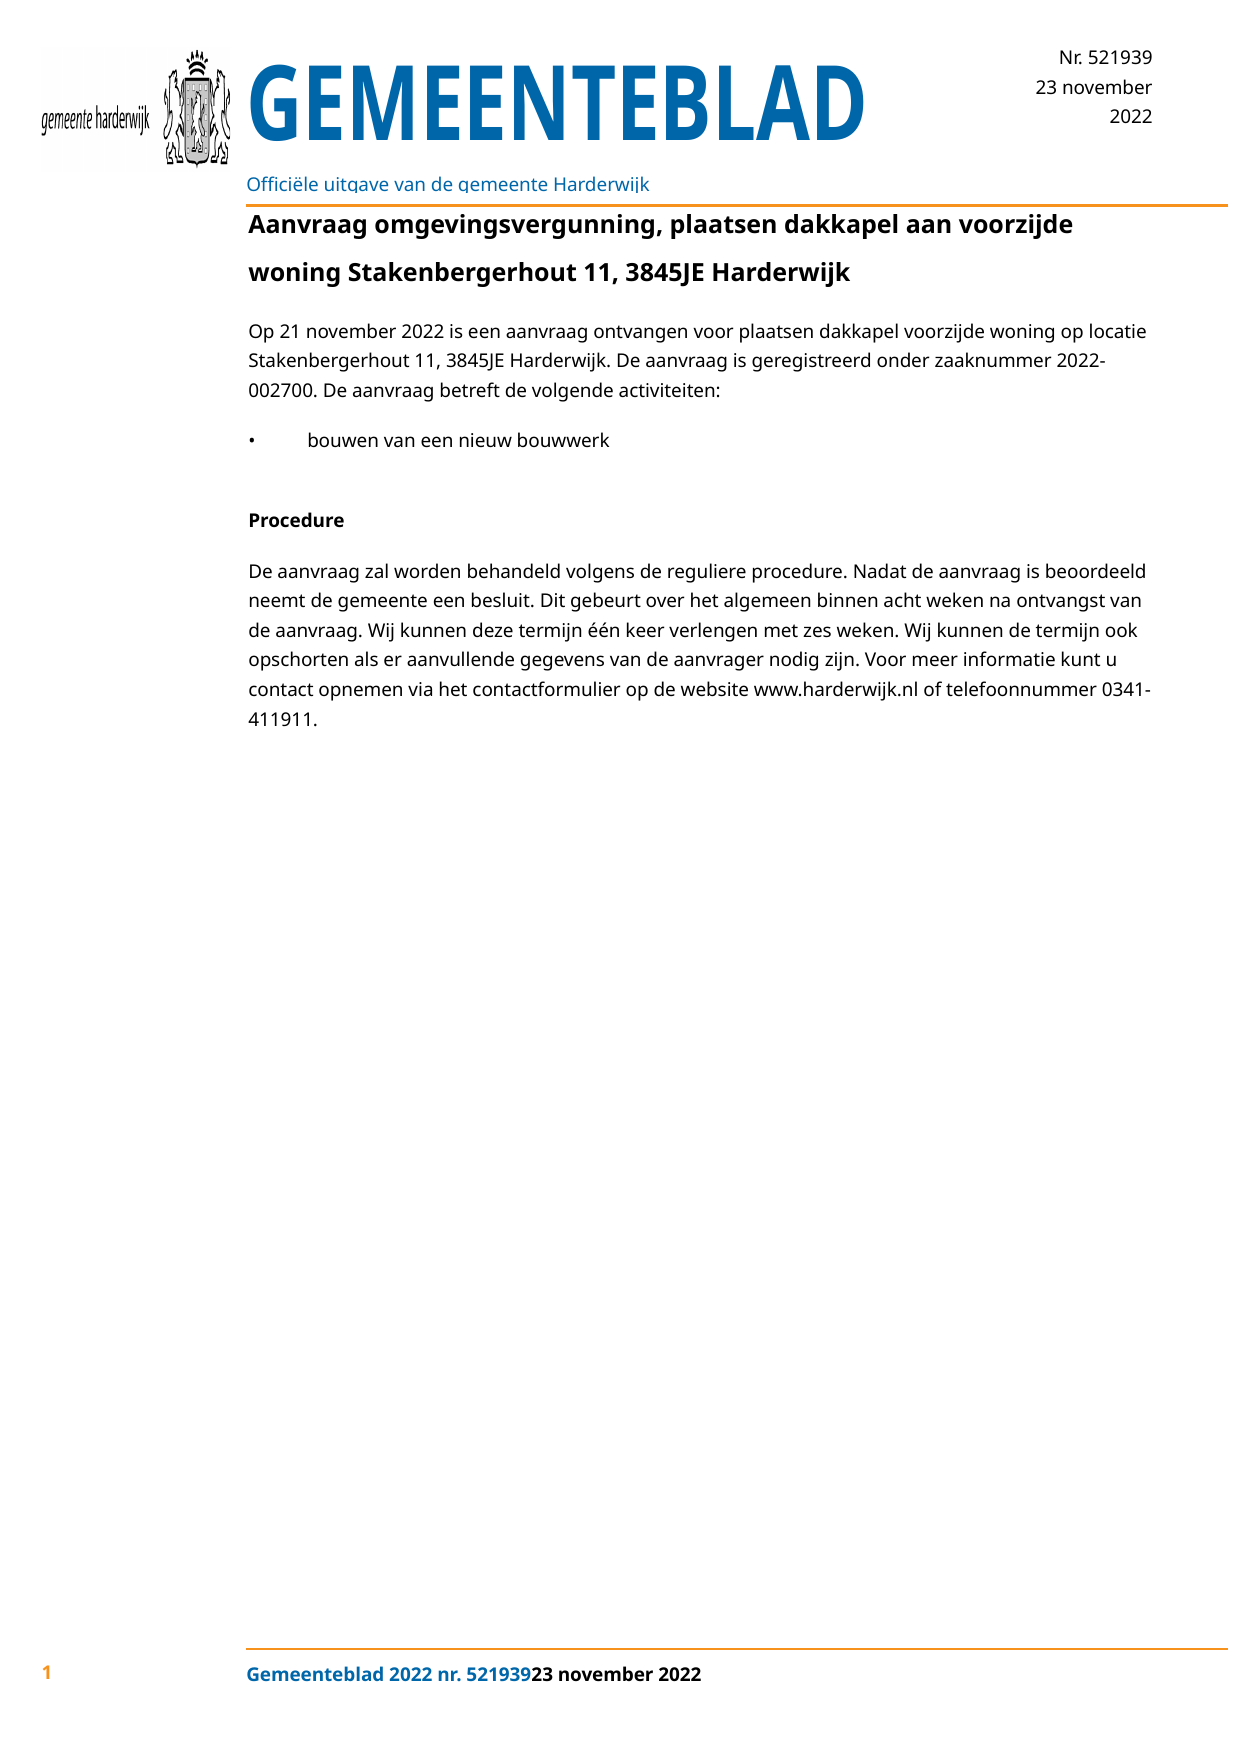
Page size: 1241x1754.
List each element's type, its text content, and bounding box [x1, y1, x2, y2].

text Op 21 november 2022 is een aanvraag ontvangen voor plaatsen dakkapel voorzijde woning op locatie Stakenbergerhout 11, 3845JE Harderwijk. De aanvraag is geregistreerd onder zaaknummer 2022-002700. De aanvraag betreft de volgende activiteiten: [248, 318, 1152, 403]
picture [41, 47, 231, 172]
text De aanvraag zal worden behandeld volgens de reguliere procedure. Nadat de aanvraag is beoordeeld neemt de gemeente een besluit. Dit gebeurt over het algemeen binnen acht weken na ontvangst van de aanvraag. Wij kunnen deze termijn één keer verlengen met zes weken. Wij kunnen de termijn ook opschorten als er aanvullende gegevens van de aanvrager nodig zijn. Voor meer informatie kunt u contact opnemen via het contactformulier op de website www.harderwijk.nl of telefoonnummer 0341-411911. [248, 558, 1152, 732]
text Procedure [248, 507, 1152, 533]
text Aanvraag omgevingsvergunning, plaatsen dakkapel aan voorzijde woning Stakenbergerhout 11, 3845JE Harderwijk [248, 207, 1152, 288]
list bouwen van een nieuw bouwwerk [248, 427, 1152, 453]
